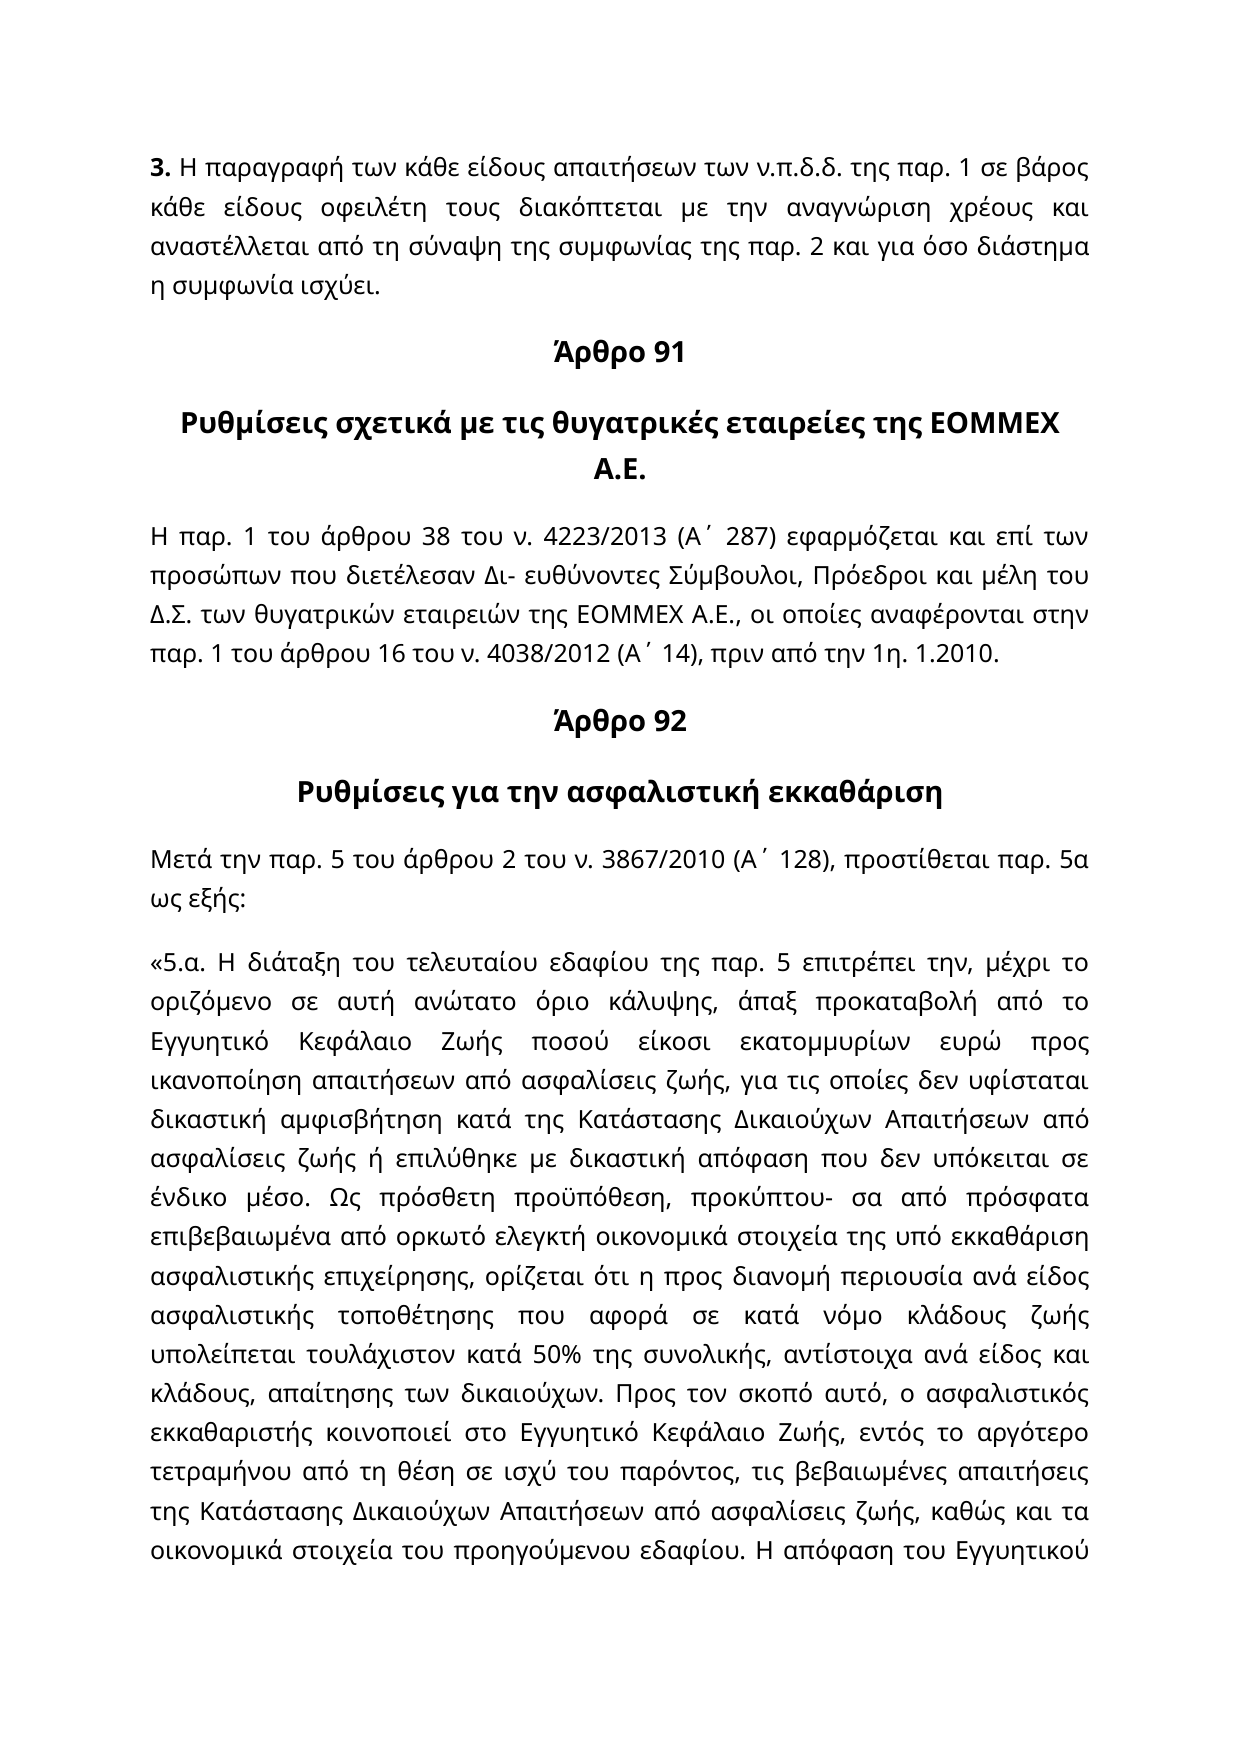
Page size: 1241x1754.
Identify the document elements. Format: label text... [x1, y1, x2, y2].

text «5.α. Η διάταξη του τελευταίου εδαφίου της παρ. 5 επιτρέπει την, μέχρι το οριζόμενο σε αυτή ανώτατο όριο κάλυψης, άπαξ προκαταβολή από το Εγγυητικό Κεφάλαιο Ζωής ποσού είκοσι εκατομμυρίων ευρώ προς ικανοποίηση απαιτήσεων από ασφαλίσεις ζωής, για τις οποίες δεν υφίσταται δικαστική αμφισβήτηση κατά της Κατάστασης Δικαιούχων Απαιτήσεων από ασφαλίσεις ζωής ή επιλύθηκε με δικαστική απόφαση που δεν υπόκειται σε ένδικο μέσο. Ως πρόσθετη προϋπόθεση, προκύπτου- σα από πρόσφατα επιβεβαιωμένα από ορκωτό ελεγκτή οικονομικά στοιχεία της υπό εκκαθάριση ασφαλιστικής επιχείρησης, ορίζεται ότι η προς διανομή περιουσία ανά είδος ασφαλιστικής τοποθέτησης που αφορά σε κατά νόμο κλάδους ζωής υπολείπεται τουλάχιστον κατά 50% της συνολικής, αντίστοιχα ανά είδος και κλάδους, απαίτησης των δικαιούχων. Προς τον σκοπό αυτό, ο ασφαλιστικός εκκαθαριστής κοινοποιεί στο Εγγυητικό Κεφάλαιο Ζωής, εντός το αργότερο τετραμήνου από τη θέση σε ισχύ του παρόντος, τις βεβαιωμένες απαιτήσεις της Κατάστασης Δικαιούχων Απαιτήσεων από ασφαλίσεις ζωής, καθώς και τα οικονομικά στοιχεία του προηγούμενου εδαφίου. Η απόφαση του Εγγυητικού [150, 945, 1090, 1566]
text Η παρ. 1 του άρθρου 38 του ν. 4223/2013 (Α΄ 287) εφαρμόζεται και επί των προσώπων που διετέλεσαν Δι- ευθύνοντες Σύμβουλοι, Πρόεδροι και μέλη του Δ.Σ. των θυγατρικών εταιρειών της ΕΟΜΜΕΧ Α.Ε., οι οποίες αναφέρονται στην παρ. 1 του άρθρου 16 του ν. 4038/2012 (Α΄ 14), πριν από την 1η. 1.2010. [150, 518, 1090, 670]
subtitle Άρθρο 91 [150, 332, 1090, 371]
subtitle Ρυθμίσεις για την ασφαλιστική εκκαθάριση [150, 771, 1090, 811]
subtitle Ρυθμίσεις σχετικά με τις θυγατρικές εταιρείες της ΕΟΜΜΕΧ Α.Ε. [150, 402, 1090, 488]
subtitle Άρθρο 92 [150, 700, 1090, 740]
text 3. Η παραγραφή των κάθε είδους απαιτήσεων των ν.π.δ.δ. της παρ. 1 σε βάρος κάθε είδους οφειλέτη τους διακόπτεται με την αναγνώριση χρέους και αναστέλλεται από τη σύναψη της συμφωνίας της παρ. 2 και για όσο διάστημα η συμφωνία ισχύει. [150, 150, 1090, 302]
text Μετά την παρ. 5 του άρθρου 2 του ν. 3867/2010 (Α΄ 128), προστίθεται παρ. 5α ως εξής: [150, 841, 1090, 915]
